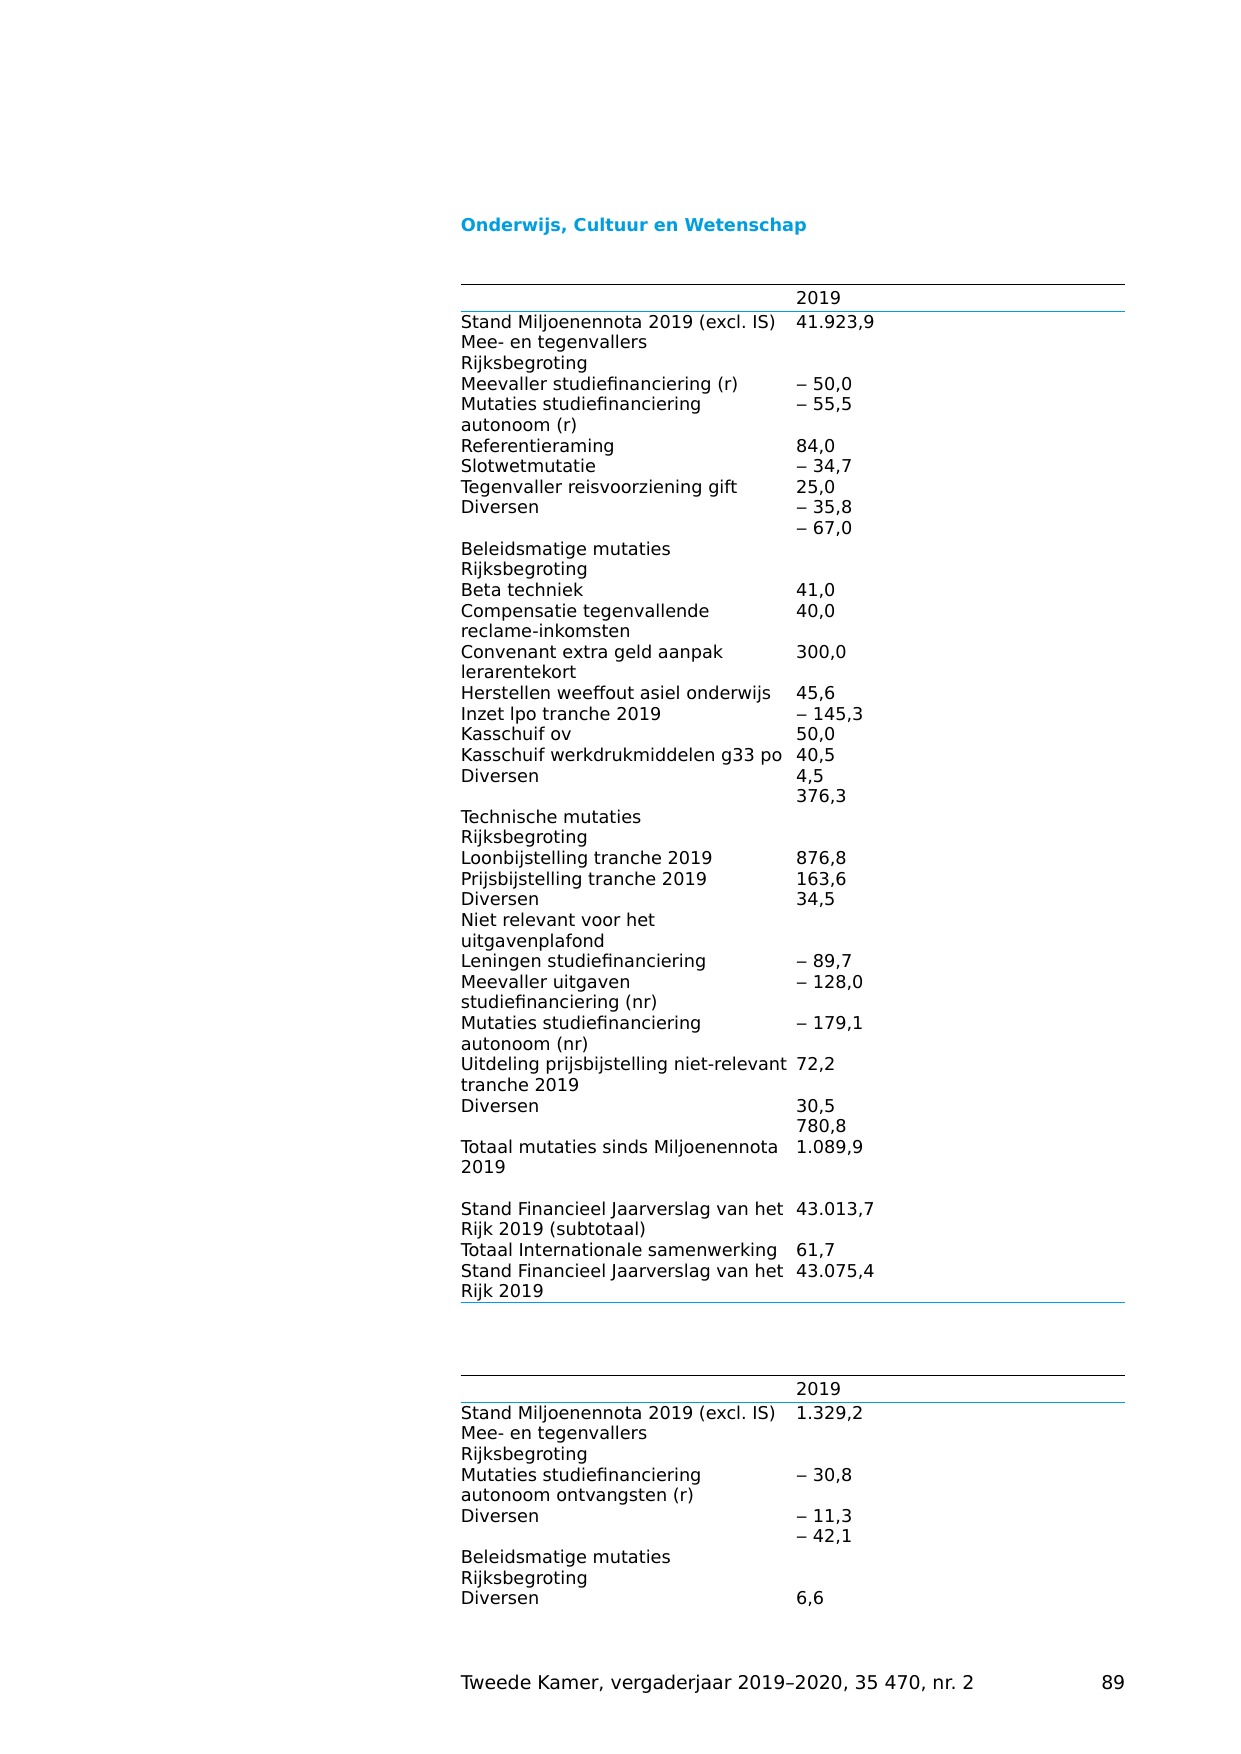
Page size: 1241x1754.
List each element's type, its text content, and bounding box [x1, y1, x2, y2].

table_cell Stand Financieel Jaarverslag van het Rijk 2019 [461, 1261, 793, 1302]
table_cell 780,8 [793, 1116, 1125, 1137]
table_cell [461, 285, 793, 311]
table_cell Beta techniek [461, 580, 793, 601]
table_cell Diversen [461, 1506, 793, 1526]
table_cell ‒ 11,3 [793, 1506, 1125, 1526]
table_cell 1.329,2 [793, 1403, 1125, 1423]
table_cell [461, 786, 793, 807]
table_cell Mutaties studiefinanciering autonoom (r) [461, 394, 793, 436]
table_cell 41,0 [793, 580, 1125, 601]
table_cell Totaal Internationale samenwerking [461, 1240, 793, 1261]
table_cell [793, 333, 1125, 353]
table_cell ‒ 50,0 [793, 374, 1125, 394]
table_cell 34,5 [793, 889, 1125, 910]
table_cell Loonbijstelling tranche 2019 [461, 848, 793, 869]
table_cell [793, 1547, 1125, 1568]
table_cell 40,5 [793, 745, 1125, 766]
table_header VIII ONDERWIJS, CULTUUR EN WETENSCHAP: UITGAVEN [461, 259, 1125, 284]
table_header VIII ONDERWIJS, CULTUUR EN WETENSCHAP: NIET-BELASTINGONTVANGSTEN [461, 1327, 1125, 1375]
table_cell 300,0 [793, 642, 1125, 683]
table_cell Stand Miljoenennota 2019 (excl. IS) [461, 312, 793, 332]
table_cell Diversen [461, 1096, 793, 1116]
table_cell 43.075,4 [793, 1261, 1125, 1302]
table_cell 6,6 [793, 1588, 1125, 1609]
table_cell Rijksbegroting [461, 353, 793, 374]
table_cell Rijksbegroting [461, 1444, 793, 1464]
table_cell Kasschuif ov [461, 724, 793, 745]
table_cell Meevaller studiefinanciering (r) [461, 374, 793, 394]
table_cell 163,6 [793, 869, 1125, 889]
table_cell Leningen studiefinanciering [461, 951, 793, 972]
table_cell 40,0 [793, 601, 1125, 642]
table_cell Uitdeling prijsbijstelling niet-relevant tranche 2019 [461, 1054, 793, 1096]
table_cell [793, 828, 1125, 848]
table_cell 1.089,9 [793, 1137, 1125, 1178]
table_cell Totaal mutaties sinds Miljoenennota 2019 [461, 1137, 793, 1178]
table_cell 50,0 [793, 724, 1125, 745]
table_cell [793, 1178, 1125, 1199]
table_cell ‒ 67,0 [793, 518, 1125, 539]
table_cell 84,0 [793, 436, 1125, 456]
table_cell ‒ 128,0 [793, 972, 1125, 1013]
table_cell Beleidsmatige mutaties [461, 1547, 793, 1568]
table_cell 4,5 [793, 766, 1125, 786]
table_cell [793, 539, 1125, 559]
table_cell [793, 910, 1125, 951]
table_cell [793, 559, 1125, 580]
table_cell [461, 1376, 793, 1402]
table_cell 72,2 [793, 1054, 1125, 1096]
table_cell Diversen [461, 766, 793, 786]
table_cell [793, 1423, 1125, 1444]
table_cell Referentieraming [461, 436, 793, 456]
table_cell ‒ 42,1 [793, 1526, 1125, 1547]
table_cell Rijksbegroting [461, 1568, 793, 1588]
table_cell [793, 1568, 1125, 1588]
table_cell [461, 1116, 793, 1137]
table_cell [461, 1526, 793, 1547]
table_cell Rijksbegroting [461, 559, 793, 580]
table_cell 43.013,7 [793, 1199, 1125, 1240]
table_cell ‒ 145,3 [793, 704, 1125, 724]
table_cell Tegenvaller reisvoorziening gift [461, 477, 793, 497]
table_cell Prijsbijstelling tranche 2019 [461, 869, 793, 889]
table_cell Herstellen weeffout asiel onderwijs [461, 683, 793, 704]
table_cell ‒ 179,1 [793, 1013, 1125, 1054]
table_cell ‒ 30,8 [793, 1465, 1125, 1506]
table_cell Mutaties studiefinanciering autonoom ontvangsten (r) [461, 1465, 793, 1506]
table_cell Diversen [461, 1588, 793, 1609]
table_cell Compensatie tegenvallende reclame-inkomsten [461, 601, 793, 642]
table_cell 41.923,9 [793, 312, 1125, 332]
table_cell 45,6 [793, 683, 1125, 704]
table_cell Rijksbegroting [461, 828, 793, 848]
table_cell Mee- en tegenvallers [461, 333, 793, 353]
table_cell [793, 1444, 1125, 1464]
table_cell 876,8 [793, 848, 1125, 869]
table_cell Technische mutaties [461, 807, 793, 827]
table_cell ‒ 89,7 [793, 951, 1125, 972]
table_cell 61,7 [793, 1240, 1125, 1261]
table_cell 2019 [793, 285, 1125, 311]
table_cell Diversen [461, 889, 793, 910]
table_cell Diversen [461, 498, 793, 518]
table_cell 2019 [793, 1376, 1125, 1402]
table_cell Beleidsmatige mutaties [461, 539, 793, 559]
table_cell [793, 353, 1125, 374]
table_cell 376,3 [793, 786, 1125, 807]
title Onderwijs, Cultuur en Wetenschap [461, 213, 1125, 236]
table_cell ‒ 55,5 [793, 394, 1125, 436]
table_cell ‒ 34,7 [793, 456, 1125, 477]
table_cell [793, 807, 1125, 827]
table_cell Mutaties studiefinanciering autonoom (nr) [461, 1013, 793, 1054]
table_cell 25,0 [793, 477, 1125, 497]
table_cell Convenant extra geld aanpak lerarentekort [461, 642, 793, 683]
table_cell Slotwetmutatie [461, 456, 793, 477]
table_cell Kasschuif werkdrukmiddelen g33 po [461, 745, 793, 766]
table_cell Mee- en tegenvallers [461, 1423, 793, 1444]
table_cell [461, 518, 793, 539]
table_cell Meevaller uitgaven studiefinanciering (nr) [461, 972, 793, 1013]
table_cell 30,5 [793, 1096, 1125, 1116]
table_cell Inzet lpo tranche 2019 [461, 704, 793, 724]
table_cell Niet relevant voor het uitgavenplafond [461, 910, 793, 951]
table_cell Stand Financieel Jaarverslag van het Rijk 2019 (subtotaal) [461, 1199, 793, 1240]
table_cell [461, 1178, 793, 1199]
table_cell Stand Miljoenennota 2019 (excl. IS) [461, 1403, 793, 1423]
table_cell ‒ 35,8 [793, 498, 1125, 518]
